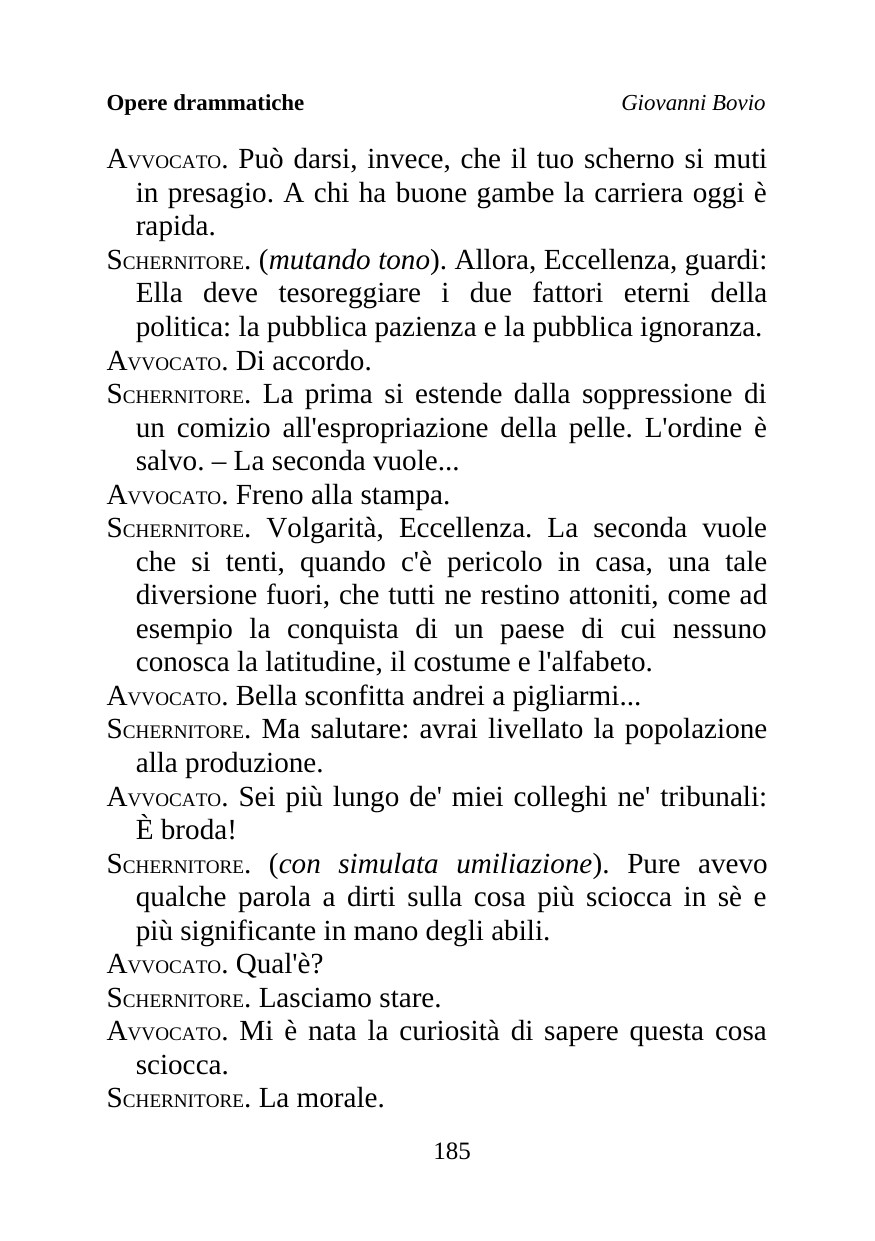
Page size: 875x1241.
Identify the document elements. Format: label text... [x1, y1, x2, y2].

text Schernitore. (mutando tono). Allora, Eccellenza, guardi: Ella deve tesoreggiare i due fattori eterni della politica: la pubblica pazienza e la pubblica ignoranza. [106, 242, 768, 343]
text Avvocato. Di accordo. [106, 343, 768, 376]
text Schernitore. (con simulata umiliazione). Pure avevo qualche parola a dirti sulla cosa più sciocca in sè e più significante in mano degli abili. [106, 846, 768, 946]
text Avvocato. Qual'è? [106, 946, 768, 980]
text Schernitore. Ma salutare: avrai livellato la popolazione alla produzione. [106, 712, 768, 779]
text Schernitore. La morale. [106, 1081, 768, 1114]
text Schernitore. Volgarità, Eccellenza. La seconda vuole che si tenti, quando c'è pericolo in casa, una tale diversione fuori, che tutti ne restino attoniti, come ad esempio la conquista di un paese di cui nessuno conosca la latitudine, il costume e l'alfabeto. [106, 510, 768, 678]
text Avvocato. Mi è nata la curiosità di sapere questa cosa sciocca. [106, 1013, 768, 1081]
text Schernitore. Lasciamo stare. [106, 980, 768, 1013]
text Avvocato. Sei più lungo de' miei colleghi ne' tribunali: È broda! [106, 779, 768, 846]
text Schernitore. La prima si estende dalla soppressione di un comizio all'espropriazione della pelle. L'ordine è salvo. – La seconda vuole... [106, 376, 768, 477]
text Avvocato. Freno alla stampa. [106, 477, 768, 510]
text Avvocato. Bella sconfitta andrei a pigliarmi... [106, 678, 768, 712]
text Avvocato. Può darsi, invece, che il tuo scherno si muti in presagio. A chi ha buone gambe la carriera oggi è rapida. [106, 141, 768, 242]
